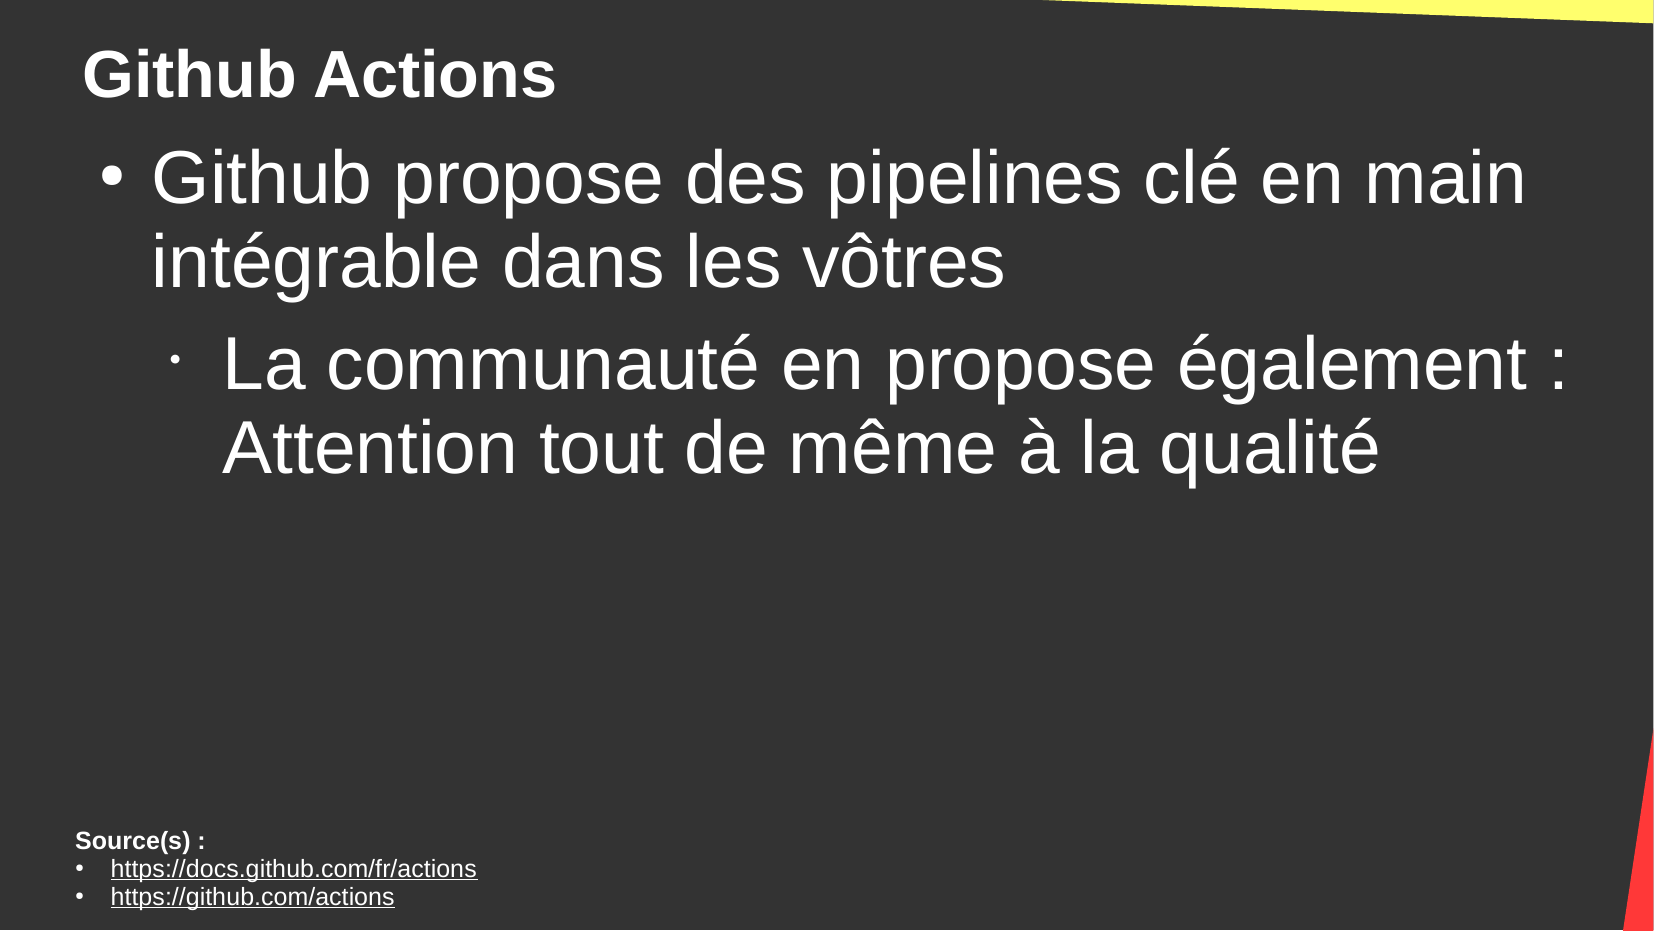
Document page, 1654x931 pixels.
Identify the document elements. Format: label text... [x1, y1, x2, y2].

text_box [1622, 724, 1654, 931]
title Github Actions [82, 37, 1123, 119]
text_box [1042, 0, 1654, 24]
text_box Source(s) : https://docs.github.com/fr/actions https://github.com/actions [60, 809, 1546, 919]
list Github propose des pipelines clé en main intégrable dans les vôtres La communauté en propose également : Attention tout de même à la qualité [80, 135, 1616, 792]
